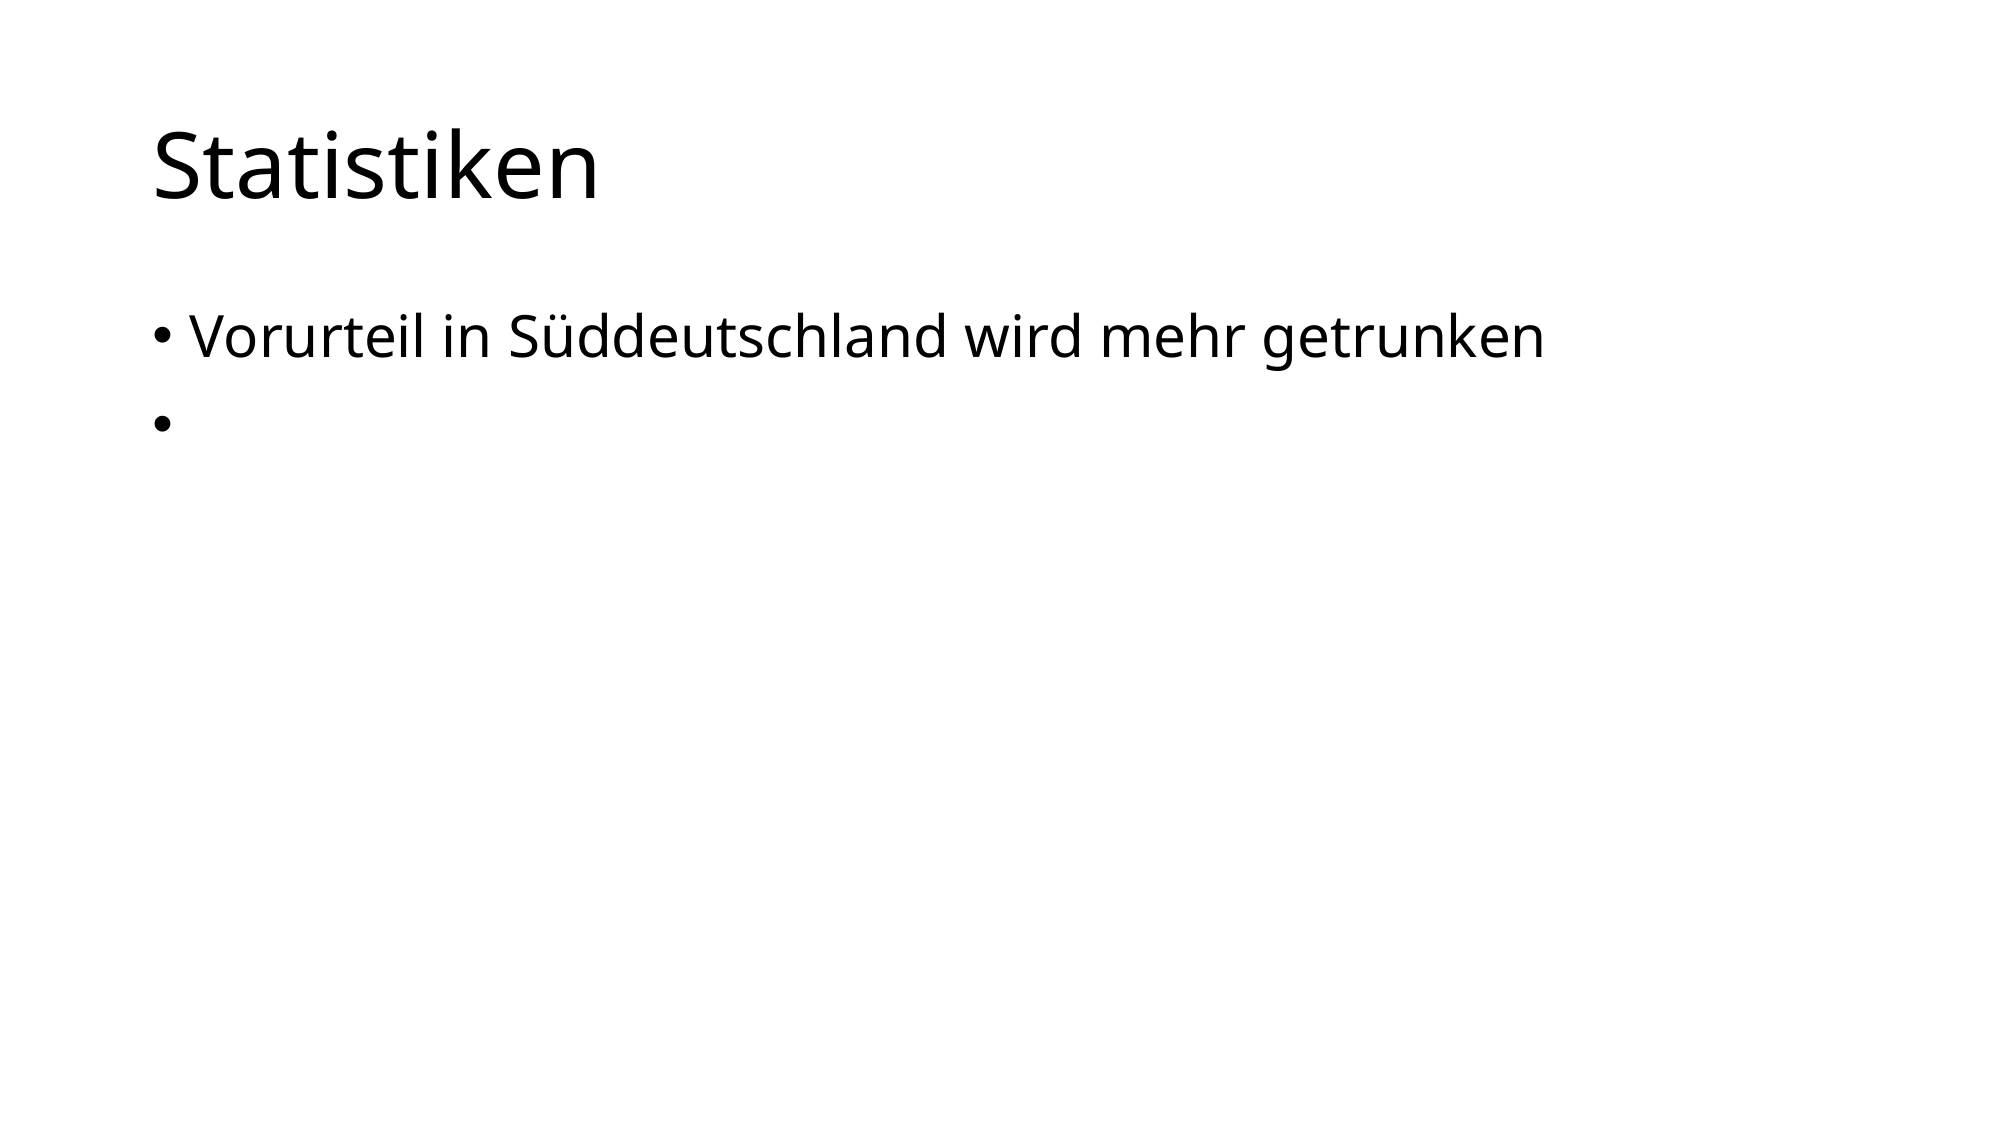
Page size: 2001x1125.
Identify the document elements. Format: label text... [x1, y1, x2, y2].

list Vorurteil in Süddeutschland wird mehr getrunken [137, 299, 1863, 1014]
title Statistiken [137, 59, 1863, 278]
